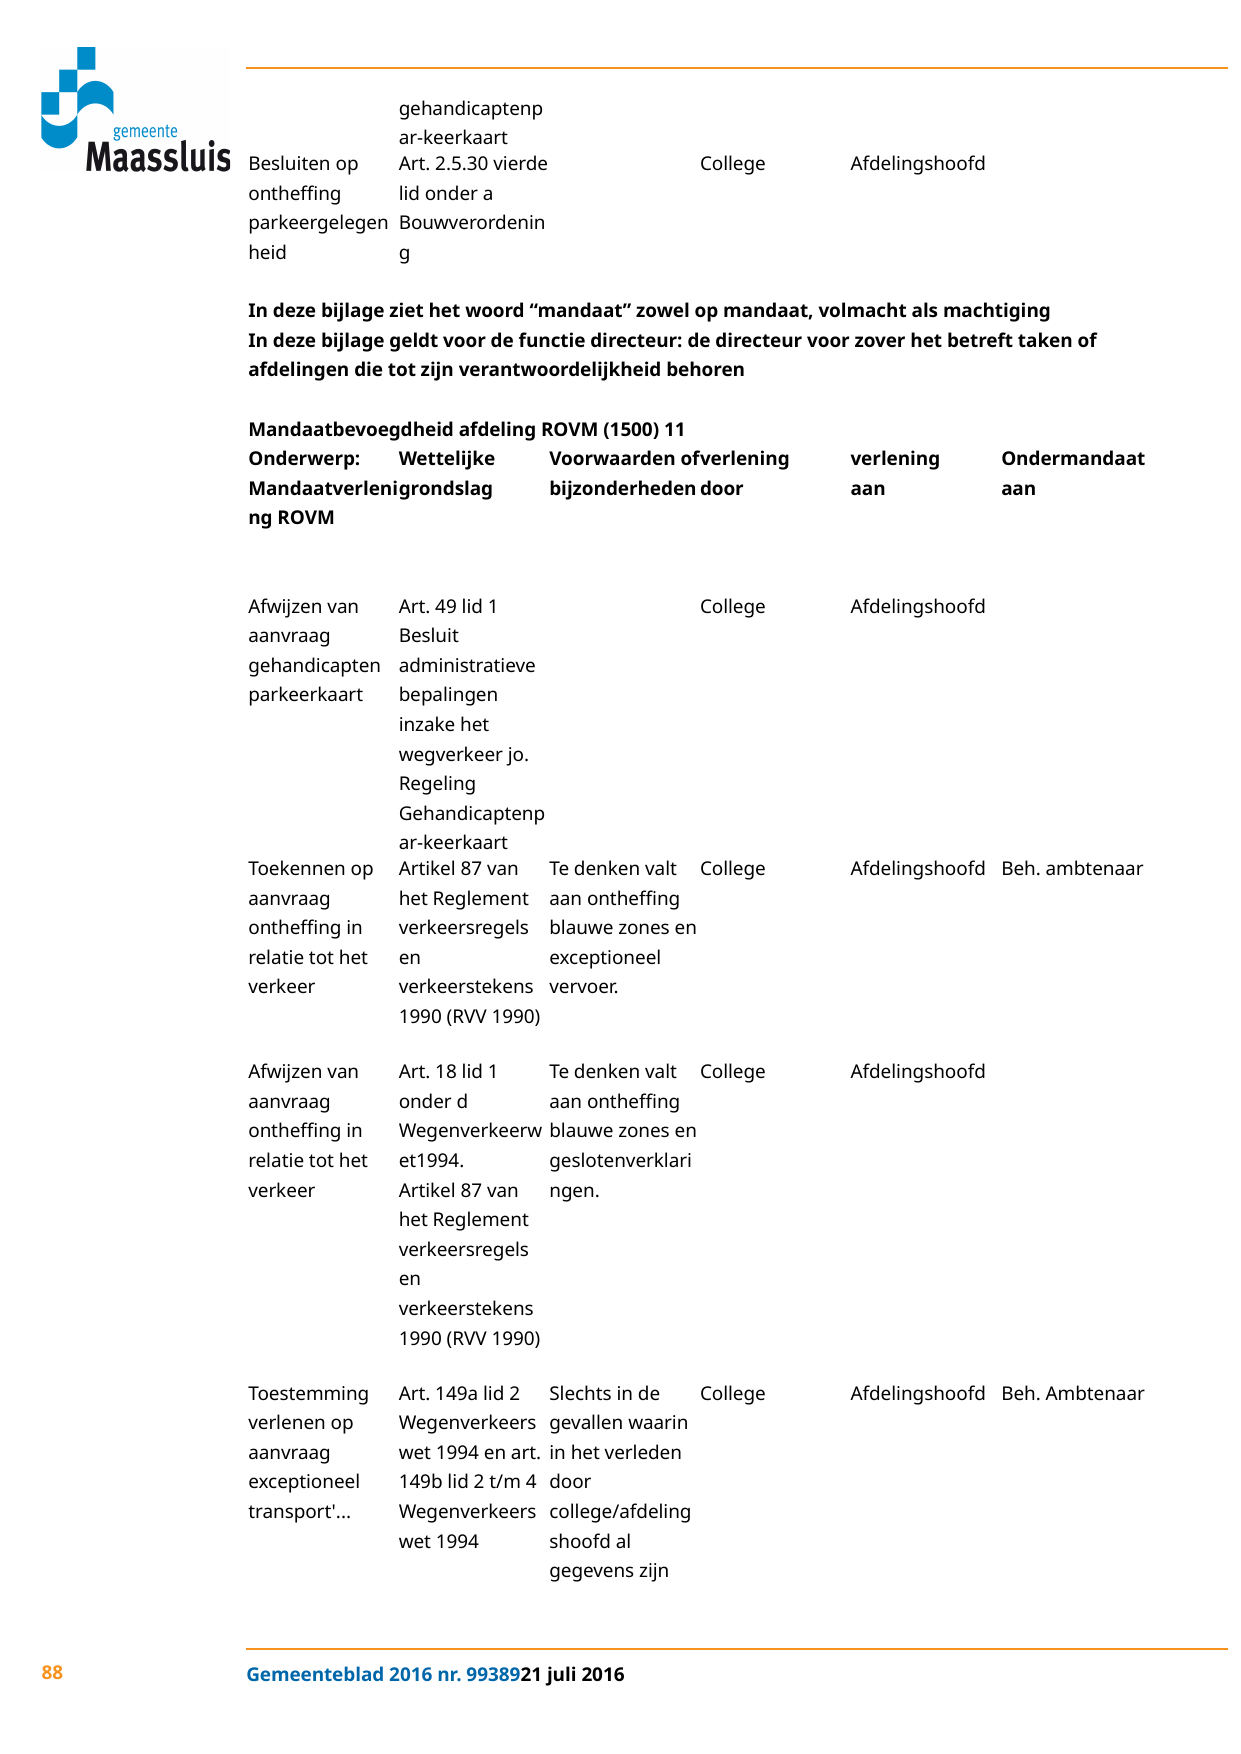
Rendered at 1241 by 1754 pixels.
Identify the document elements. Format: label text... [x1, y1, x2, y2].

table_header verlening door [700, 445, 850, 560]
table_cell [850, 95, 1001, 150]
table_cell Slechts in de gevallen waarin in het verleden door college/afdelingshoofd al gegevens zijn [549, 1380, 700, 1583]
table_cell Beh. ambtenaar [1001, 855, 1152, 1058]
text In deze bijlage geldt voor de functie directeur: de directeur voor zover het betreft taken of afdelingen die tot zijn verantwoordelijkheid behoren [248, 327, 1152, 382]
table_cell Afdelingshoofd [850, 855, 1001, 1058]
picture [41, 47, 77, 92]
text Mandaatbevoegdheid afdeling ROVM (1500) 11 [248, 416, 1152, 441]
table_cell Art. 18 lid 1 onder d Wegenverkeerwet1994. Artikel 87 van het Reglement verkeersregels en verkeerstekens 1990 (RVV 1990) [399, 1059, 549, 1380]
table_header [1001, 593, 1152, 855]
table_header College [700, 593, 850, 855]
table_header Wettelijke grondslag [399, 445, 549, 560]
table_cell gehandicaptenpar-keerkaart [399, 95, 549, 150]
table_header Afwijzen van aanvraag gehandicapten parkeerkaart [248, 593, 398, 855]
table_cell [549, 95, 700, 150]
table_header Ondermandaat aan [1001, 445, 1152, 560]
picture [41, 47, 231, 172]
table_cell [248, 95, 398, 150]
table_cell Art. 149a lid 2 Wegenverkeerswet 1994 en art. 149b lid 2 t/m 4 Wegenverkeerswet 1994 [399, 1380, 549, 1583]
table_cell Te denken valt aan ontheffing blauwe zones en exceptioneel vervoer. [549, 855, 700, 1058]
table_header Art. 49 lid 1 Besluit administratieve bepalingen inzake het wegverkeer jo. Regeling Gehandicaptenpar-keerkaart [399, 593, 549, 855]
table_header [549, 593, 700, 855]
table_header verlening aan [850, 445, 1001, 560]
table_cell Afdelingshoofd [850, 150, 1001, 264]
table_header Onderwerp: Mandaatverlening ROVM [248, 445, 398, 560]
text In deze bijlage ziet het woord “mandaat” zowel op mandaat, volmacht als machtiging [248, 297, 1152, 323]
table_cell [549, 150, 700, 264]
table_cell Afdelingshoofd [850, 1059, 1001, 1380]
table_cell College [700, 1059, 850, 1380]
table_cell Artikel 87 van het Reglement verkeersregels en verkeerstekens 1990 (RVV 1990) [399, 855, 549, 1058]
table_cell Afwijzen van aanvraag ontheffing in relatie tot het verkeer [248, 1059, 398, 1380]
table_cell [1001, 95, 1152, 150]
table_header Voorwaarden of bijzonderheden [549, 445, 700, 560]
table_cell College [700, 855, 850, 1058]
table_cell Afdelingshoofd [850, 1380, 1001, 1583]
table_cell Besluiten op ontheffing parkeergelegenheid [248, 150, 398, 264]
table_cell College [700, 150, 850, 264]
table_cell College [700, 1380, 850, 1583]
table_cell Toestemming verlenen op aanvraag exceptioneel transport'... [248, 1380, 398, 1583]
table_cell [1001, 1059, 1152, 1380]
table_cell Art. 2.5.30 vierde lid onder a Bouwverordening [399, 150, 549, 264]
table_cell [700, 95, 850, 150]
table_cell Beh. Ambtenaar [1001, 1380, 1152, 1583]
table_cell [1001, 150, 1152, 264]
table_cell Toekennen op aanvraag ontheffing in relatie tot het verkeer [248, 855, 398, 1058]
table_header Afdelingshoofd [850, 593, 1001, 855]
table_cell Te denken valt aan ontheffing blauwe zones en geslotenverklaringen. [549, 1059, 700, 1380]
